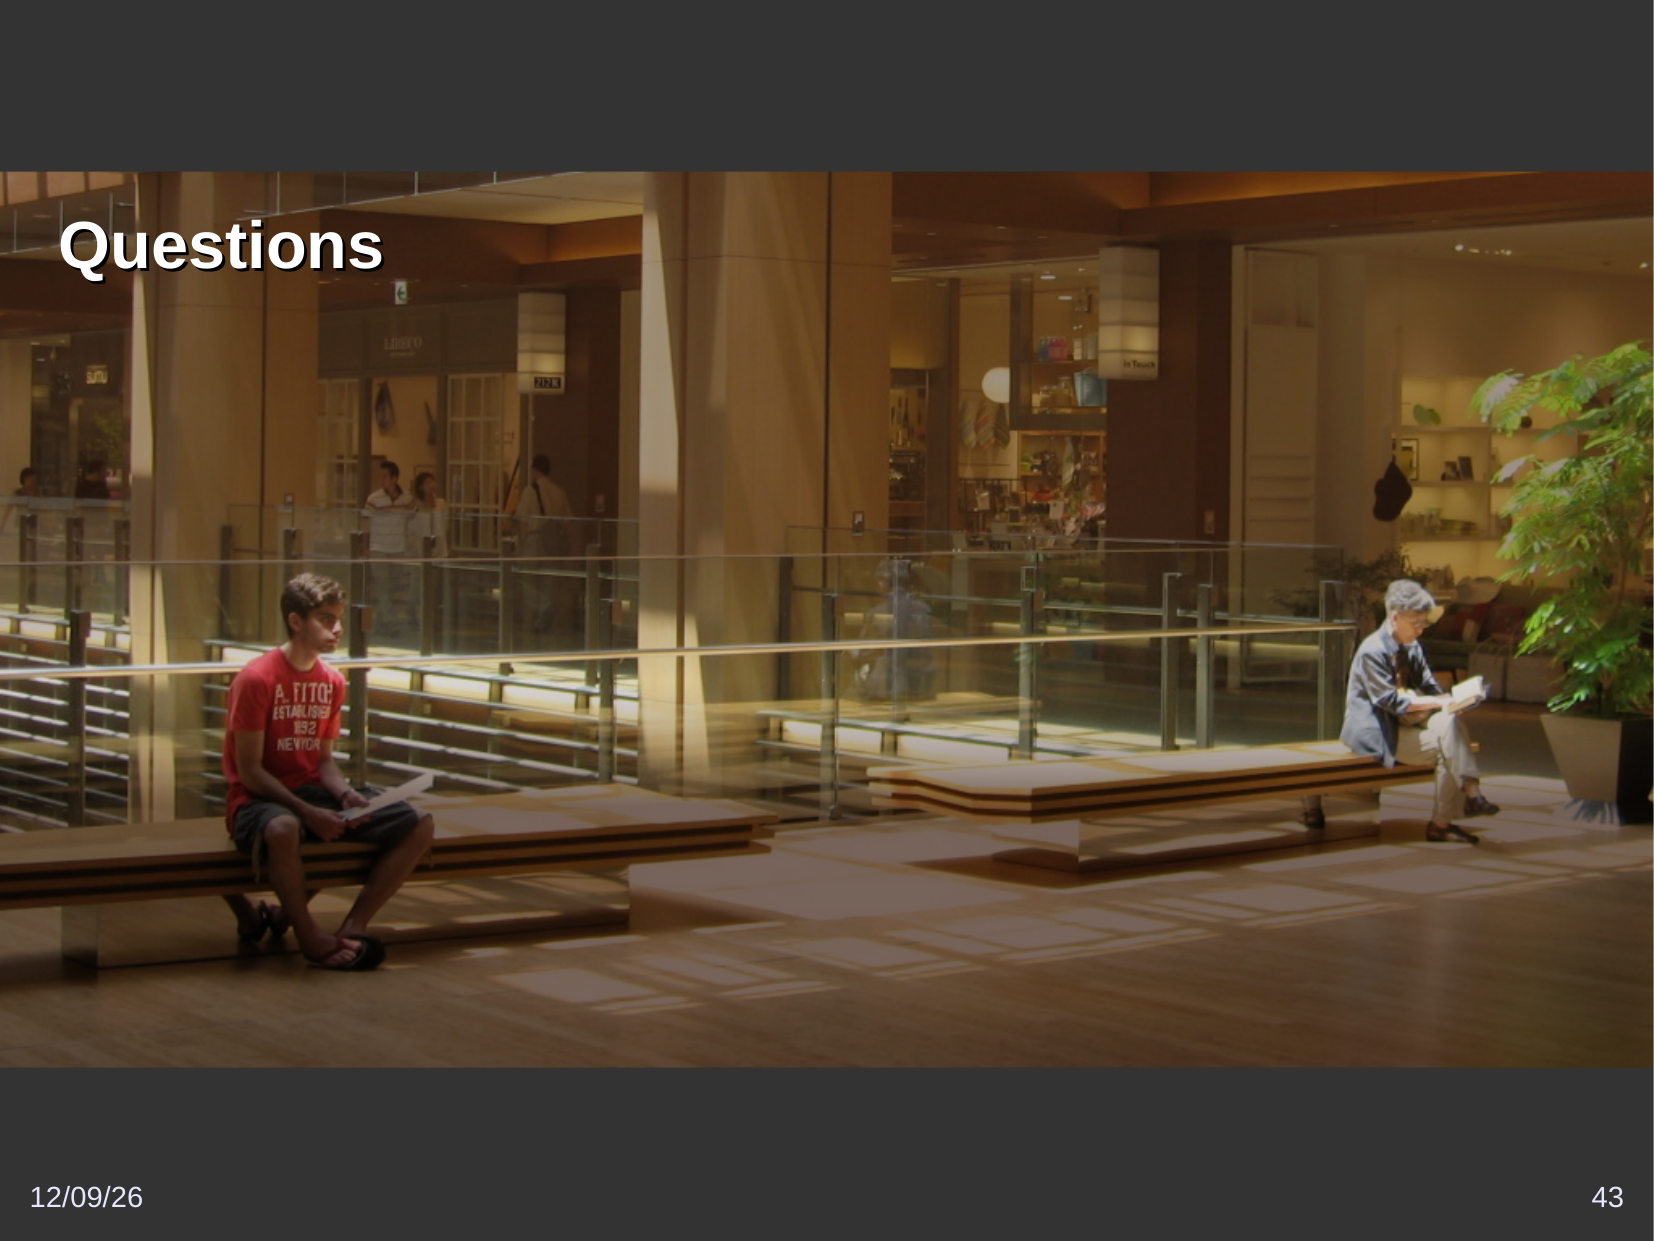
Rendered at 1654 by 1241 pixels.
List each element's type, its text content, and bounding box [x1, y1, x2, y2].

title Questions [59, 157, 1536, 335]
picture [0, 0, 1654, 1241]
